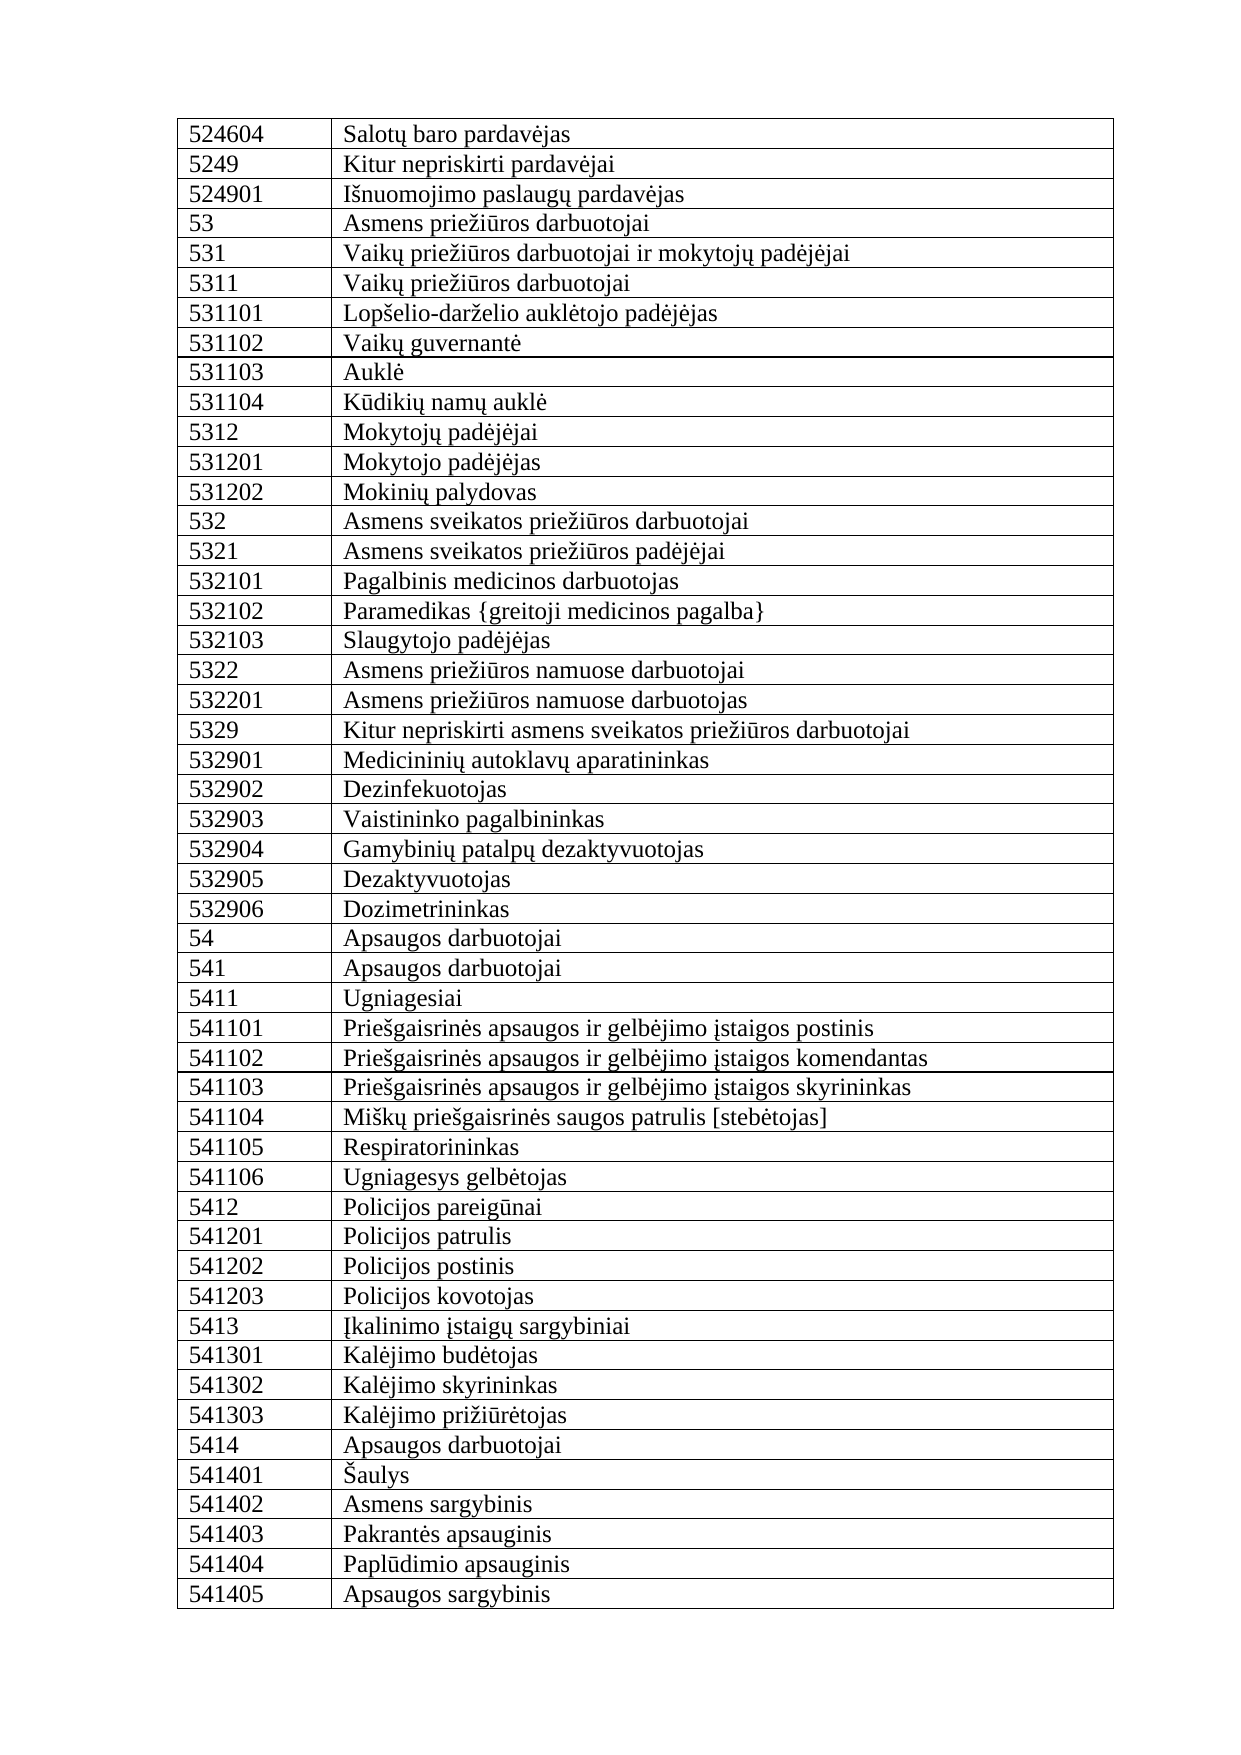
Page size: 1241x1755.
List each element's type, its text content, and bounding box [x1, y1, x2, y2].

table_cell Policijos pareigūnai [332, 1192, 1113, 1220]
table_cell [1114, 267, 1119, 297]
table_cell 5412 [178, 1192, 331, 1220]
table_cell Medicininių autoklavų aparatininkas [332, 745, 1113, 773]
table_cell Pakrantės apsauginis [332, 1519, 1113, 1548]
table_cell [1114, 1131, 1119, 1161]
table_cell 531202 [178, 477, 331, 505]
table_cell [1114, 1071, 1119, 1101]
table_cell [1114, 714, 1119, 744]
table_cell [1114, 446, 1119, 476]
table_cell [1114, 535, 1119, 565]
table_cell 5249 [178, 149, 331, 178]
table_cell 5411 [178, 983, 331, 1012]
table_cell Slaugytojo padėjėjas [332, 626, 1113, 654]
table_cell 531201 [178, 447, 331, 476]
table_cell [1114, 1548, 1119, 1578]
table_cell 541401 [178, 1460, 331, 1488]
table_cell Apsaugos darbuotojai [332, 924, 1113, 952]
table_cell [1114, 148, 1119, 178]
table_cell 5321 [178, 536, 331, 565]
table_cell Policijos kovotojas [332, 1281, 1113, 1310]
table_cell 5329 [178, 715, 331, 744]
table_cell [1114, 833, 1119, 863]
table_cell [1114, 1220, 1119, 1250]
table_cell 5413 [178, 1311, 331, 1339]
table_cell Vaikų priežiūros darbuotojai [332, 268, 1113, 297]
table_cell 524604 [178, 119, 331, 148]
table_cell Apsaugos darbuotojai [332, 1430, 1113, 1459]
table_cell Salotų baro pardavėjas [332, 119, 1113, 148]
table_cell [1114, 1340, 1119, 1369]
table_cell Vaikų guvernantė [332, 328, 1113, 356]
table_cell Priešgaisrinės apsaugos ir gelbėjimo įstaigos komendantas [332, 1043, 1113, 1071]
table_cell 541103 [178, 1073, 331, 1101]
table_cell [1114, 1429, 1119, 1459]
table_cell [1114, 237, 1119, 267]
table_cell 54 [178, 924, 331, 952]
table_cell Kalėjimo budėtojas [332, 1341, 1113, 1369]
table_cell 532201 [178, 685, 331, 714]
table_cell [1114, 982, 1119, 1012]
table_cell Dezaktyvuotojas [332, 864, 1113, 893]
table_cell Priešgaisrinės apsaugos ir gelbėjimo įstaigos postinis [332, 1013, 1113, 1042]
table_cell Miškų priešgaisrinės saugos patrulis [stebėtojas] [332, 1102, 1113, 1131]
table_cell 541101 [178, 1013, 331, 1042]
table_cell [1114, 118, 1119, 148]
table_cell 524901 [178, 179, 331, 207]
table_cell 5414 [178, 1430, 331, 1459]
table_cell Asmens sargybinis [332, 1490, 1113, 1518]
table_cell 541303 [178, 1400, 331, 1429]
table_cell Policijos patrulis [332, 1221, 1113, 1250]
table_cell Kūdikių namų auklė [332, 387, 1113, 416]
table_cell [1114, 1280, 1119, 1310]
table_cell 541405 [178, 1579, 331, 1608]
table_cell Išnuomojimo paslaugų pardavėjas [332, 179, 1113, 207]
table_cell Policijos postinis [332, 1251, 1113, 1280]
table_cell Asmens priežiūros namuose darbuotojas [332, 685, 1113, 714]
table_cell 532902 [178, 775, 331, 803]
table_cell [1114, 863, 1119, 893]
table_cell Dezinfekuotojas [332, 775, 1113, 803]
table_cell Paplūdimio apsauginis [332, 1549, 1113, 1578]
table_cell Asmens priežiūros darbuotojai [332, 209, 1113, 237]
table_cell [1114, 1191, 1119, 1220]
table_cell Respiratorininkas [332, 1132, 1113, 1161]
table_cell [1114, 595, 1119, 624]
table_cell [1114, 1310, 1119, 1339]
table_cell 541403 [178, 1519, 331, 1548]
table_cell 531 [178, 238, 331, 267]
table_cell 532 [178, 506, 331, 535]
table_cell [1114, 476, 1119, 505]
table_cell [1114, 1399, 1119, 1429]
table_cell 532906 [178, 894, 331, 922]
table_cell 541104 [178, 1102, 331, 1131]
table_cell [1114, 1518, 1119, 1548]
table_cell 532904 [178, 834, 331, 863]
table_cell Asmens sveikatos priežiūros darbuotojai [332, 506, 1113, 535]
table_cell [1114, 327, 1119, 356]
table_cell Apsaugos darbuotojai [332, 953, 1113, 982]
table_cell [1114, 178, 1119, 207]
table_cell [1114, 565, 1119, 595]
table_cell [1114, 744, 1119, 773]
table_cell [1114, 625, 1119, 654]
table_cell [1114, 1489, 1119, 1518]
table_cell Kitur nepriskirti pardavėjai [332, 149, 1113, 178]
table_cell Kitur nepriskirti asmens sveikatos priežiūros darbuotojai [332, 715, 1113, 744]
table_cell 531101 [178, 298, 331, 327]
table_cell Šaulys [332, 1460, 1113, 1488]
table_cell [1114, 1250, 1119, 1280]
table_cell Priešgaisrinės apsaugos ir gelbėjimo įstaigos skyrininkas [332, 1073, 1113, 1101]
table_cell [1114, 684, 1119, 714]
table_cell Pagalbinis medicinos darbuotojas [332, 566, 1113, 595]
table_cell [1114, 1042, 1119, 1071]
table_cell Vaistininko pagalbininkas [332, 804, 1113, 833]
table_cell 53 [178, 209, 331, 237]
table_cell 541 [178, 953, 331, 982]
table_cell 541102 [178, 1043, 331, 1071]
table_cell 531103 [178, 358, 331, 386]
table_cell Mokinių palydovas [332, 477, 1113, 505]
table_cell Kalėjimo prižiūrėtojas [332, 1400, 1113, 1429]
table_cell Paramedikas {greitoji medicinos pagalba} [332, 596, 1113, 624]
table_cell 541402 [178, 1490, 331, 1518]
table_cell [1114, 1012, 1119, 1042]
table_cell 532901 [178, 745, 331, 773]
table_cell Vaikų priežiūros darbuotojai ir mokytojų padėjėjai [332, 238, 1113, 267]
table_cell [1114, 386, 1119, 416]
table_cell Mokytojų padėjėjai [332, 417, 1113, 446]
table_cell [1114, 803, 1119, 833]
table_cell 541301 [178, 1341, 331, 1369]
table_cell [1114, 654, 1119, 684]
table_cell 541203 [178, 1281, 331, 1310]
table_cell 532905 [178, 864, 331, 893]
table_cell [1114, 416, 1119, 446]
table_cell [1114, 1459, 1119, 1488]
table_cell 531104 [178, 387, 331, 416]
table_cell Gamybinių patalpų dezaktyvuotojas [332, 834, 1113, 863]
table_cell [1114, 1161, 1119, 1191]
table_cell 532101 [178, 566, 331, 595]
table_cell 541106 [178, 1162, 331, 1191]
table_cell 541202 [178, 1251, 331, 1280]
table_cell Apsaugos sargybinis [332, 1579, 1113, 1608]
table_cell 532102 [178, 596, 331, 624]
table_cell 541105 [178, 1132, 331, 1161]
table_cell Asmens priežiūros namuose darbuotojai [332, 655, 1113, 684]
table_cell Auklė [332, 358, 1113, 386]
table_cell [1114, 356, 1119, 386]
table_cell [1114, 297, 1119, 327]
table_cell 532903 [178, 804, 331, 833]
table_cell Lopšelio-darželio auklėtojo padėjėjas [332, 298, 1113, 327]
table_cell 5312 [178, 417, 331, 446]
table_cell [1114, 208, 1119, 237]
table_cell Kalėjimo skyrininkas [332, 1370, 1113, 1399]
table_cell Įkalinimo įstaigų sargybiniai [332, 1311, 1113, 1339]
table_cell Ugniagesiai [332, 983, 1113, 1012]
table_cell Dozimetrininkas [332, 894, 1113, 922]
table_cell 541201 [178, 1221, 331, 1250]
table_cell [1114, 1101, 1119, 1131]
table_cell [1114, 505, 1119, 535]
table_cell [1114, 1578, 1119, 1608]
table_cell [1114, 1369, 1119, 1399]
table_cell [1114, 952, 1119, 982]
table_cell Mokytojo padėjėjas [332, 447, 1113, 476]
table_cell 5311 [178, 268, 331, 297]
table_cell 541404 [178, 1549, 331, 1578]
table_cell 531102 [178, 328, 331, 356]
table_cell 532103 [178, 626, 331, 654]
table_cell 5322 [178, 655, 331, 684]
table_cell [1114, 774, 1119, 803]
table_cell [1114, 893, 1119, 922]
table_cell Ugniagesys gelbėtojas [332, 1162, 1113, 1191]
table_cell 541302 [178, 1370, 331, 1399]
table_cell Asmens sveikatos priežiūros padėjėjai [332, 536, 1113, 565]
table_cell [1114, 923, 1119, 952]
